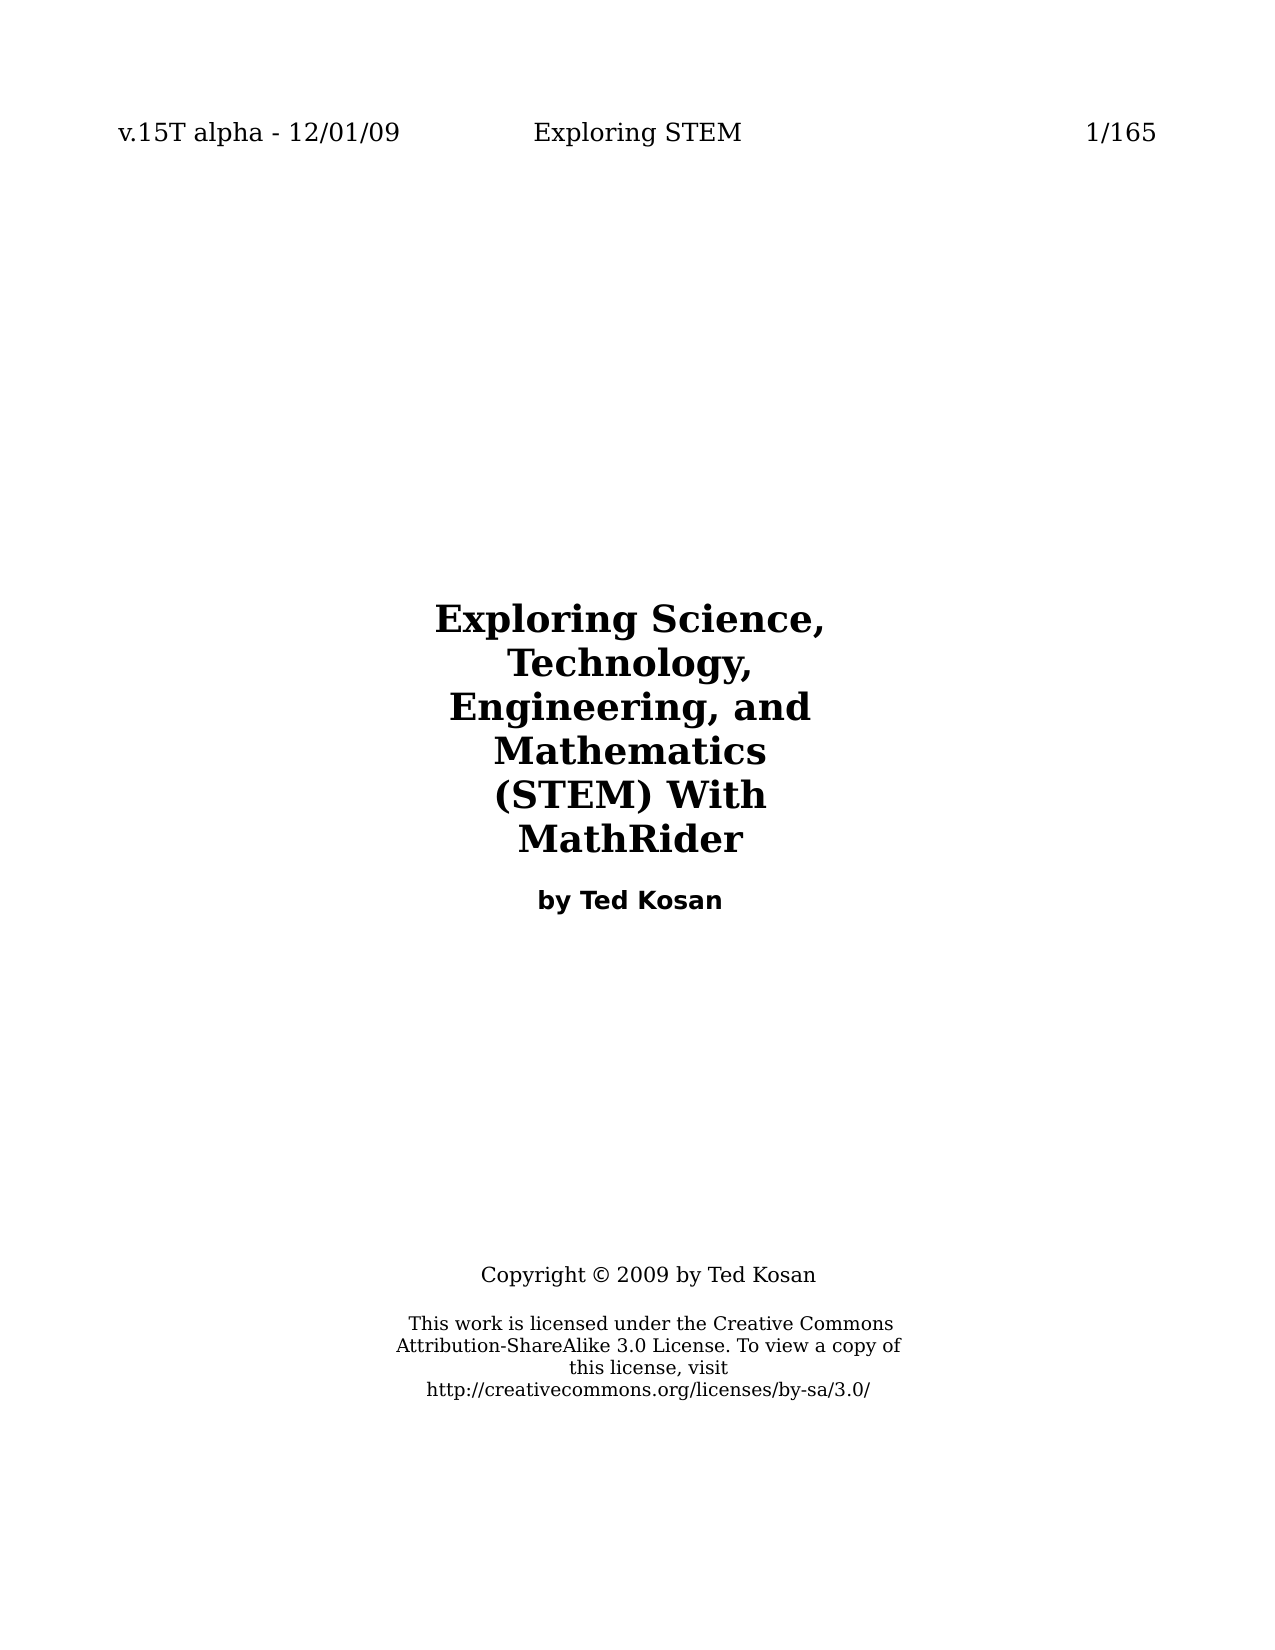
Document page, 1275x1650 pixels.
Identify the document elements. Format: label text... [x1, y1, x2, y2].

text Copyright © 2009 by Ted Kosan [382, 1260, 915, 1289]
text by Ted Kosan [427, 887, 832, 916]
text This work is licensed under the Creative Commons Attribution-ShareAlike 3.0 License. To view a copy of this license, visit http://creativecommons.org/licenses/by-sa/3.0/ [382, 1313, 915, 1401]
text Exploring Science, Technology, Engineering, and Mathematics (STEM) With MathRider [427, 597, 832, 862]
